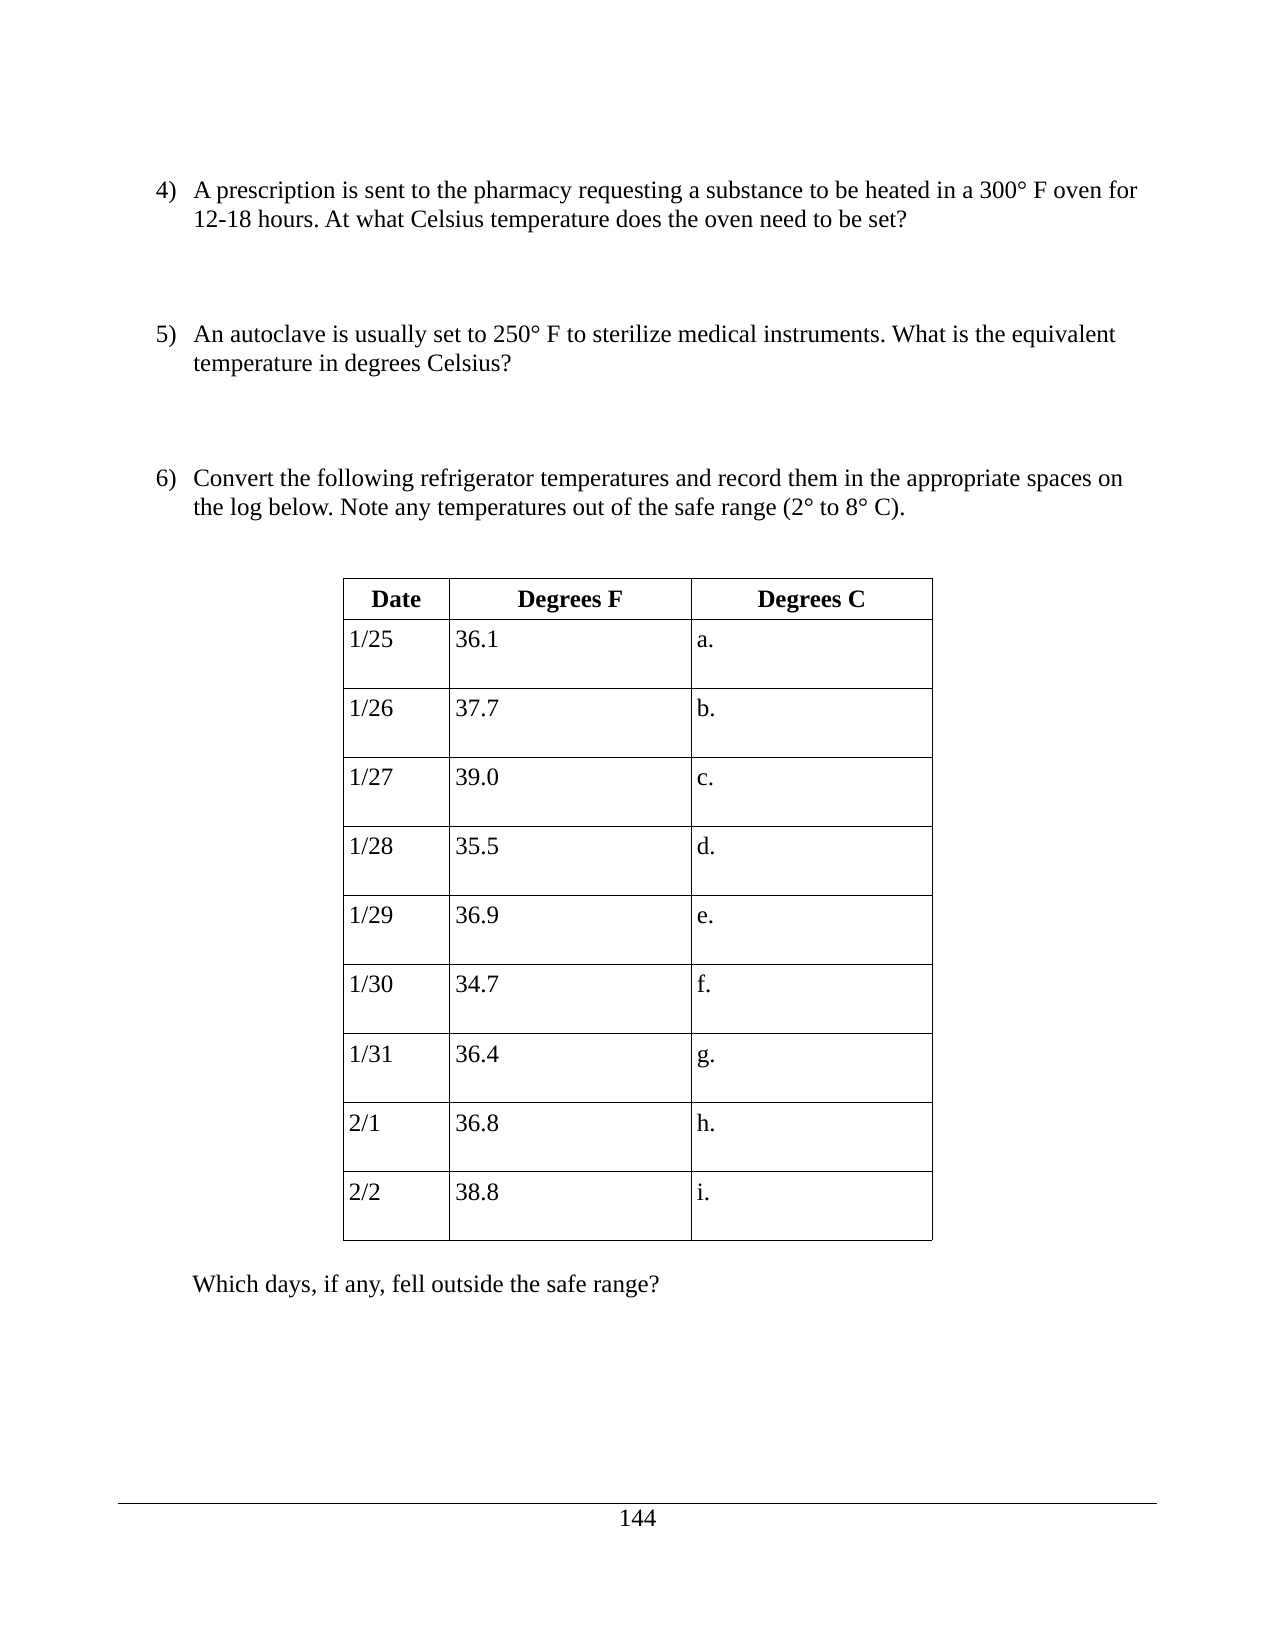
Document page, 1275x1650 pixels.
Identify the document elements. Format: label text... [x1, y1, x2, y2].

table_cell b. [692, 689, 932, 757]
table_cell c. [692, 758, 932, 826]
list Convert the following refrigerator temperatures and record them in the appropriate spaces on the log below. Note any temperatures out of the safe range (2° to 8° C). [156, 463, 1157, 521]
table_header Date [344, 579, 449, 618]
table_cell g. [692, 1034, 932, 1102]
table_cell 1/31 [344, 1034, 449, 1102]
table_cell 35.5 [450, 827, 691, 895]
table_cell 37.7 [450, 689, 691, 757]
table_cell 36.9 [450, 896, 691, 964]
table_cell 1/28 [344, 827, 449, 895]
table_header Degrees F [450, 579, 691, 618]
table_cell 36.1 [450, 620, 691, 687]
list An autoclave is usually set to 250° F to sterilize medical instruments. What is the equivalent temperature in degrees Celsius? [156, 319, 1157, 377]
table_cell 1/27 [344, 758, 449, 826]
table_cell 1/25 [344, 620, 449, 687]
table_cell i. [692, 1172, 932, 1240]
table_cell 36.4 [450, 1034, 691, 1102]
table_cell h. [692, 1103, 932, 1171]
table_header Degrees C [692, 579, 932, 618]
table_cell 34.7 [450, 965, 691, 1033]
list A prescription is sent to the pharmacy requesting a substance to be heated in a 300° F oven for 12-18 hours. At what Celsius temperature does the oven need to be set? [156, 176, 1157, 233]
table_cell 2/1 [344, 1103, 449, 1171]
table_cell 1/30 [344, 965, 449, 1033]
table_cell 1/26 [344, 689, 449, 757]
text Which days, if any, fell outside the safe range? [192, 1269, 1157, 1298]
table_cell d. [692, 827, 932, 895]
table_cell 2/2 [344, 1172, 449, 1240]
table_cell 1/29 [344, 896, 449, 964]
table_cell a. [692, 620, 932, 687]
table_cell e. [692, 896, 932, 964]
table_cell 38.8 [450, 1172, 691, 1240]
table_cell 36.8 [450, 1103, 691, 1171]
table_cell 39.0 [450, 758, 691, 826]
table_cell f. [692, 965, 932, 1033]
